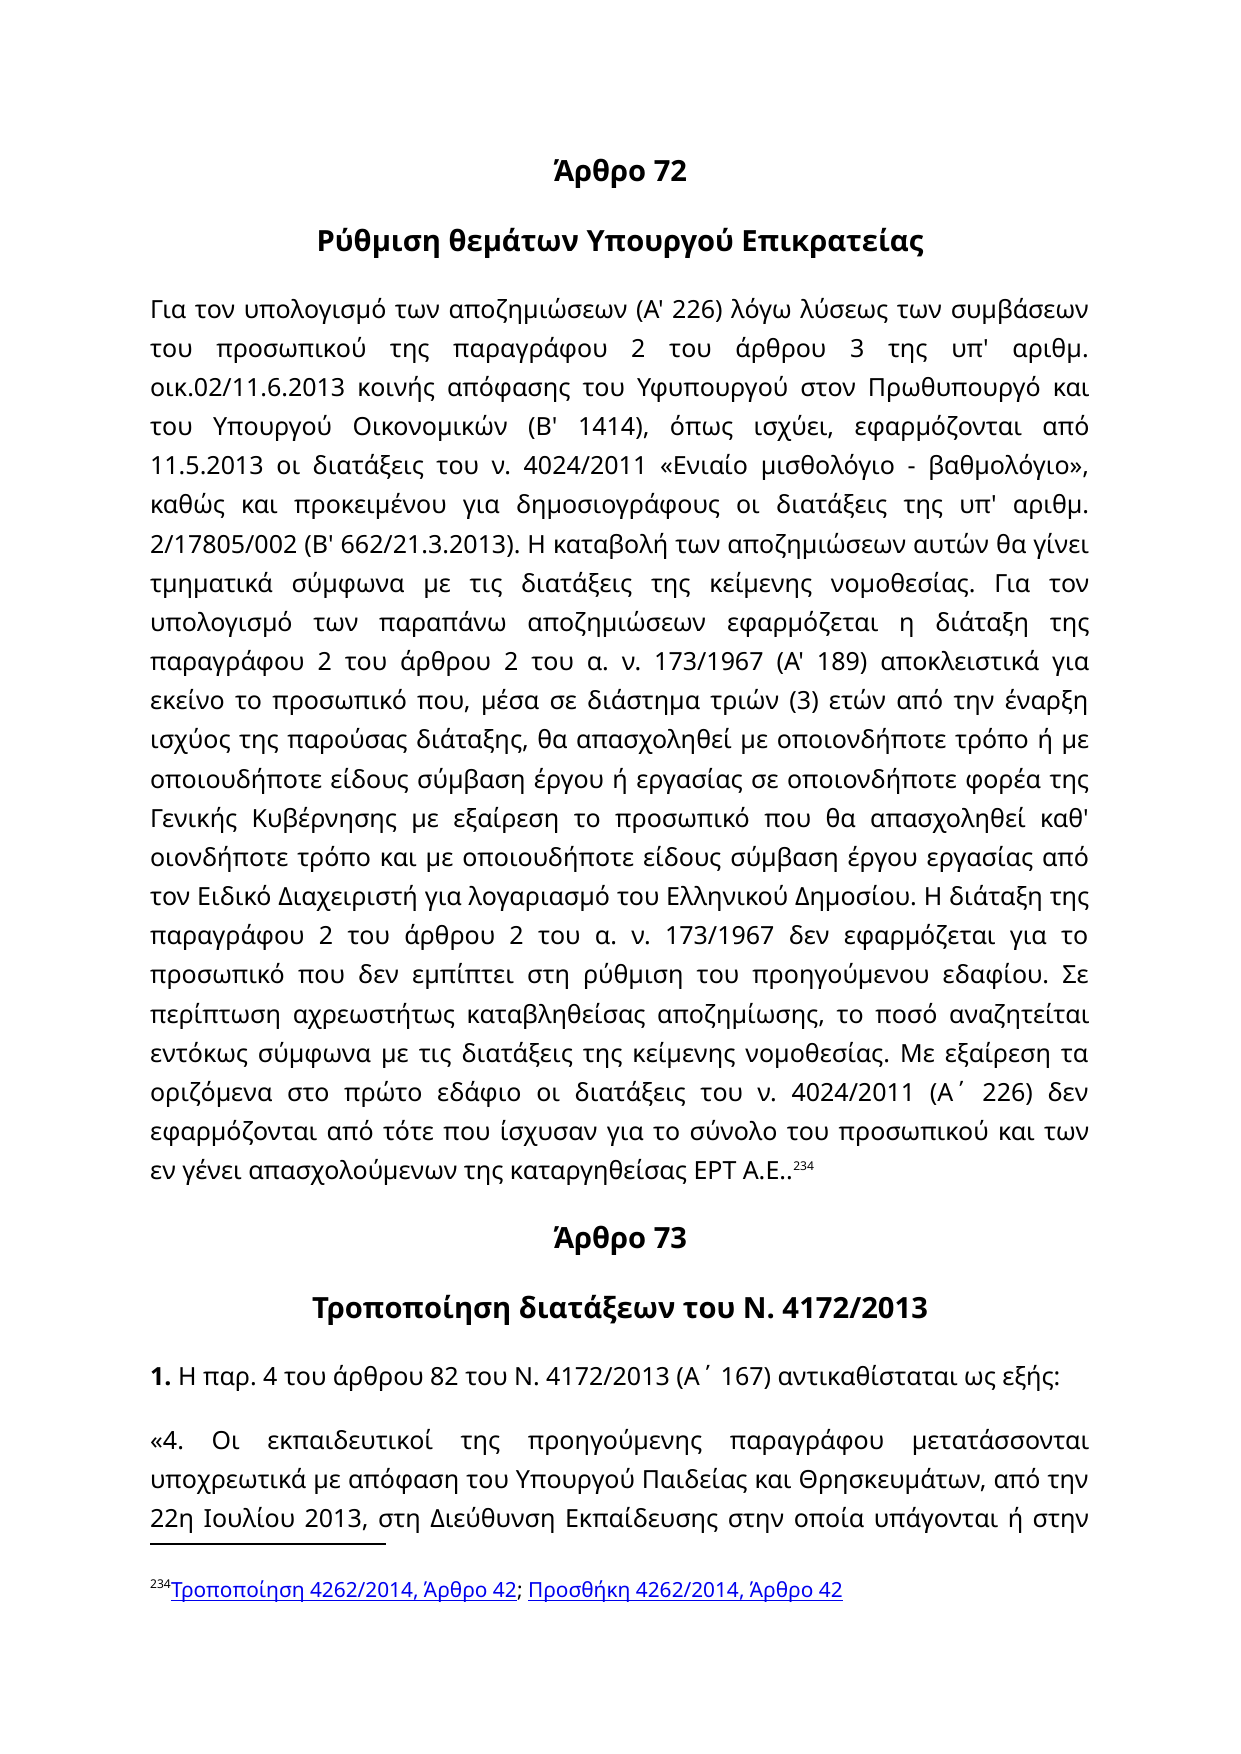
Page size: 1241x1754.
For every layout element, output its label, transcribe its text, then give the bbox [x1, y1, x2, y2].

text 1. Η παρ. 4 του άρθρου 82 του Ν. 4172/2013 (Α΄ 167) αντικαθίσταται ως εξής: [150, 1358, 1090, 1392]
subtitle Ρύθμιση θεμάτων Υπουργού Επικρατείας [150, 221, 1090, 260]
text «4. Οι εκπαιδευτικοί της προηγούμενης παραγράφου μετατάσσονται υποχρεωτικά με απόφαση του Υπουργού Παιδείας και Θρησκευμάτων, από την 22η Ιουλίου 2013, στη Διεύθυνση Εκπαίδευσης στην οποία υπάγονται ή στην [150, 1422, 1090, 1535]
subtitle Άρθρο 72 [150, 150, 1090, 190]
subtitle Άρθρο 73 [150, 1217, 1090, 1257]
text Τροποποίηση 4262/2014, Άρθρο 42; Προσθήκη 4262/2014, Άρθρο 42 [150, 1576, 1090, 1604]
text Για τον υπολογισμό των αποζημιώσεων (Α' 226) λόγω λύσεως των συμβάσεων του προσωπικού της παραγράφου 2 του άρθρου 3 της υπ' αριθμ. οικ.02/11.6.2013 κοινής απόφασης του Υφυπουργού στον Πρωθυπουργό και του Υπουργού Οικονομικών (Β' 1414), όπως ισχύει, εφαρμόζονται από 11.5.2013 οι διατάξεις του ν. 4024/2011 «Ενιαίο μισθολόγιο - βαθμολόγιο», καθώς και προκειμένου για δημοσιογράφους οι διατάξεις της υπ' αριθμ. 2/17805/002 (Β' 662/21.3.2013). Η καταβολή των αποζημιώσεων αυτών θα γίνει τμηματικά σύμφωνα με τις διατάξεις της κείμενης νομοθεσίας. Για τον υπολογισμό των παραπάνω αποζημιώσεων εφαρμόζεται η διάταξη της παραγράφου 2 του άρθρου 2 του α. ν. 173/1967 (Α' 189) αποκλειστικά για εκείνο το προσωπικό που, μέσα σε διάστημα τριών (3) ετών από την έναρξη ισχύος της παρούσας διάταξης, θα απασχοληθεί με οποιονδήποτε τρόπο ή με οποιουδήποτε είδους σύμβαση έργου ή εργασίας σε οποιονδήποτε φορέα της Γενικής Κυβέρνησης με εξαίρεση το προσωπικό που θα απασχοληθεί καθ' οιονδήποτε τρόπο και με οποιουδήποτε είδους σύμβαση έργου εργασίας από τον Ειδικό Διαχειριστή για λογαριασμό του Ελληνικού Δημοσίου. Η διάταξη της παραγράφου 2 του άρθρου 2 του α. ν. 173/1967 δεν εφαρμόζεται για το προσωπικό που δεν εμπίπτει στη ρύθμιση του προηγούμενου εδαφίου. Σε περίπτωση αχρεωστήτως καταβληθείσας αποζημίωσης, το ποσό αναζητείται εντόκως σύμφωνα με τις διατάξεις της κείμενης νομοθεσίας. Με εξαίρεση τα οριζόμενα στο πρώτο εδάφιο οι διατάξεις του ν. 4024/2011 (Α΄ 226) δεν εφαρμόζονται από τότε που ίσχυσαν για το σύνολο του προσωπικού και των εν γένει απασχολούμενων της καταργηθείσας ΕΡΤ Α.Ε.. [150, 291, 1090, 1187]
subtitle Τροποποίηση διατάξεων του Ν. 4172/2013 [150, 1288, 1090, 1327]
